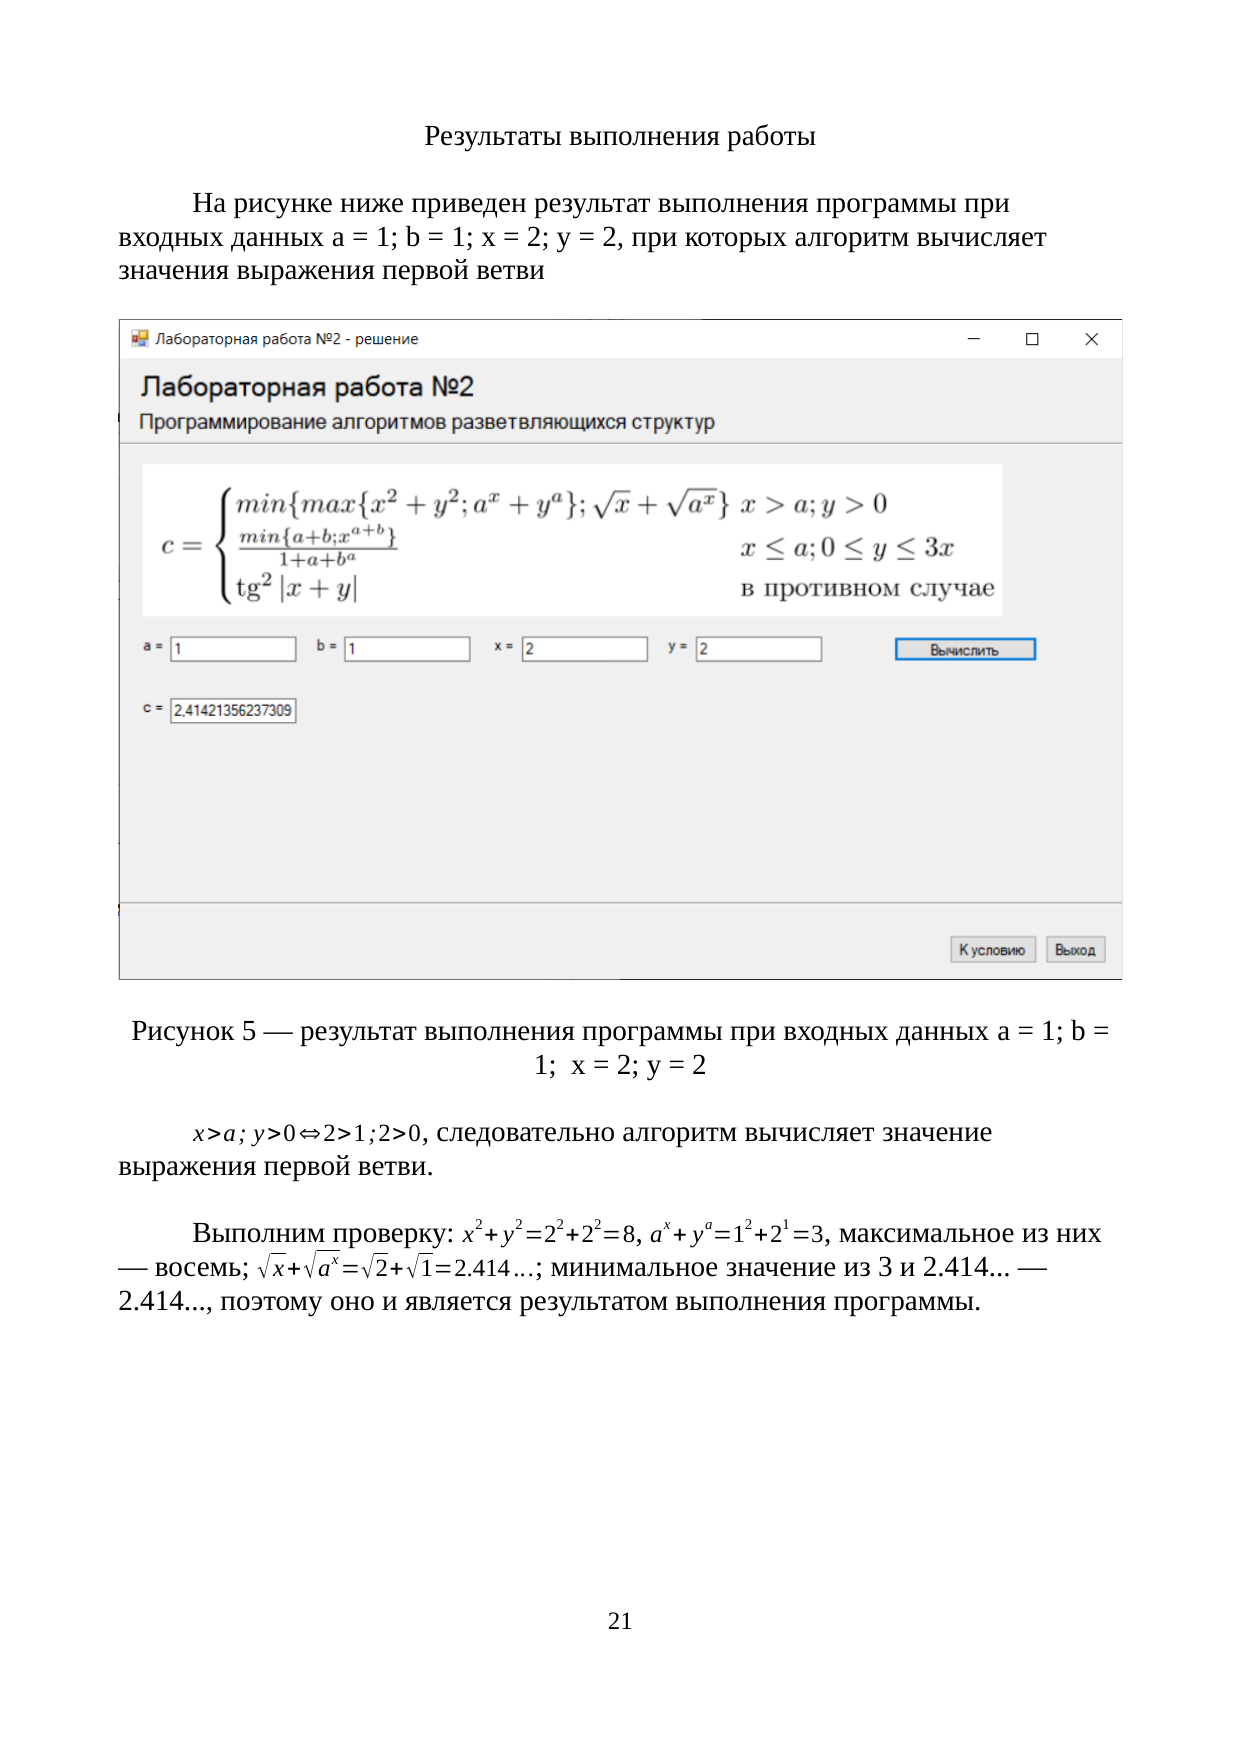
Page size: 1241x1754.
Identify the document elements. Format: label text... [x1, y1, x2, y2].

text На рисунке ниже приведен результат выполнения программы при входных данных a = 1; b = 1; x = 2; y = 2, при которых алгоритм вычисляет значения выражения первой ветви [118, 185, 1122, 286]
text Рисунок 5 — результат выполнения программы при входных данных a = 1; b = 1; x = 2; y = 2 [118, 1013, 1122, 1081]
text Выполним проверку: , , максимальное из них — восемь; ; минимальное значение из 3 и 2.414... — 2.414..., поэтому оно и является результатом выполнения программы. [118, 1215, 1122, 1316]
text , следовательно алгоритм вычисляет значение выражения первой ветви. [118, 1114, 1122, 1181]
text Результаты выполнения работы [118, 118, 1122, 152]
picture [118, 319, 1123, 980]
